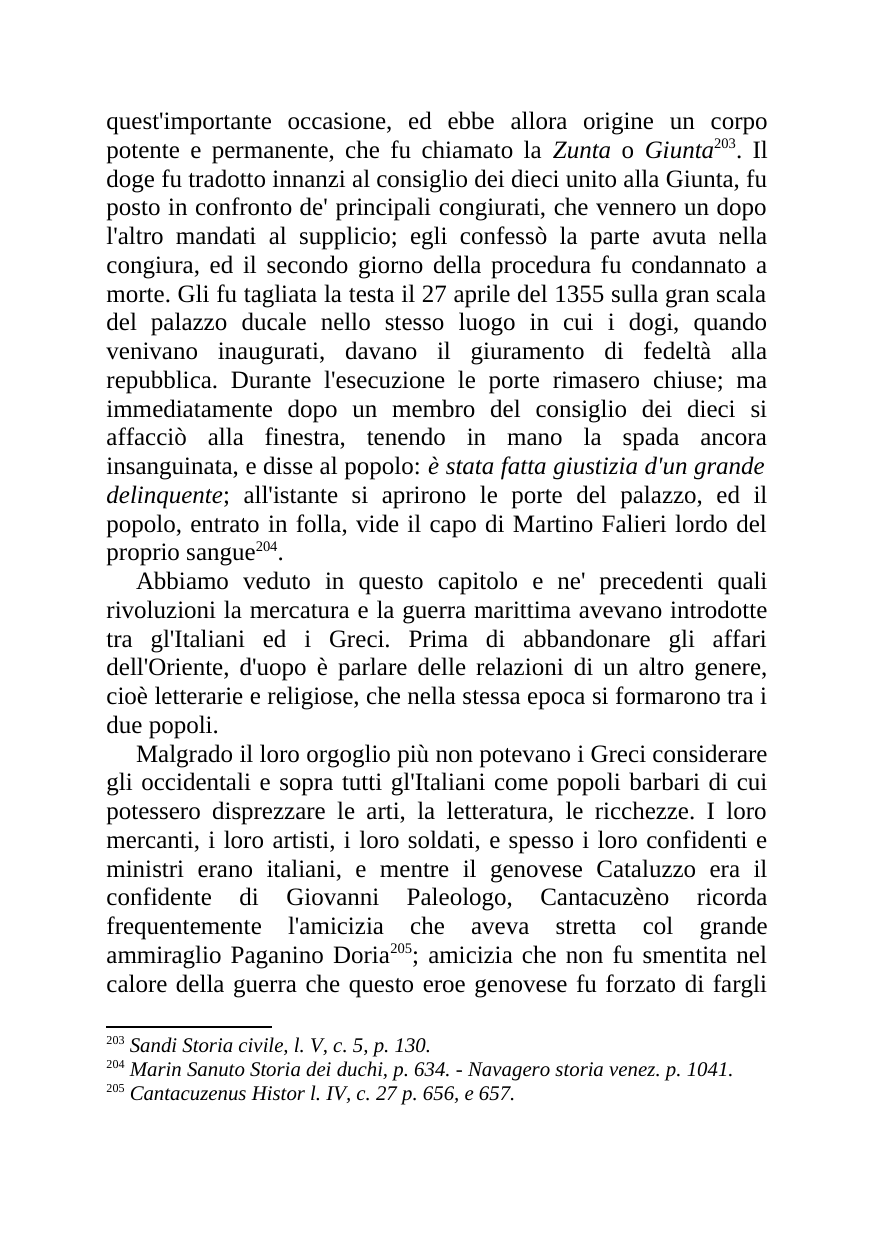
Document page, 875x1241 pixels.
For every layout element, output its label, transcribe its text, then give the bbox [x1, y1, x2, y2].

text quest'importante occasione, ed ebbe allora origine un corpo potente e permanente, che fu chiamato la Zunta o Giunta. Il doge fu tradotto innanzi al consiglio dei dieci unito alla Giunta, fu posto in confronto de' principali congiurati, che vennero un dopo l'altro mandati al supplicio; egli confessò la parte avuta nella congiura, ed il secondo giorno della procedura fu condannato a morte. Gli fu tagliata la testa il 27 aprile del 1355 sulla gran scala del palazzo ducale nello stesso luogo in cui i dogi, quando venivano inaugurati, davano il giuramento di fedeltà alla repubblica. Durante l'esecuzione le porte rimasero chiuse; ma immediatamente dopo un membro del consiglio dei dieci si affacciò alla finestra, tenendo in mano la spada ancora insanguinata, e disse al popolo: è stata fatta giustizia d'un grande delinquente; all'istante si aprirono le porte del palazzo, ed il popolo, entrato in folla, vide il capo di Martino Falieri lordo del proprio sangue. [106, 106, 768, 566]
text Cantacuzenus Histor l. IV, c. 27 p. 656, e 657. [106, 1081, 768, 1105]
text Marin Sanuto Storia dei duchi, p. 634. - Navagero storia venez. p. 1041. [106, 1057, 768, 1081]
text Malgrado il loro orgoglio più non potevano i Greci considerare gli occidentali e sopra tutti gl'Italiani come popoli barbari di cui potessero disprezzare le arti, la letteratura, le ricchezze. I loro mercanti, i loro artisti, i loro soldati, e spesso i loro confidenti e ministri erano italiani, e mentre il genovese Cataluzzo era il confidente di Giovanni Paleologo, Cantacuzèno ricorda frequentemente l'amicizia che aveva stretta col grande ammiraglio Paganino Doria; amicizia che non fu smentita nel calore della guerra che questo eroe genovese fu forzato di fargli [106, 739, 768, 997]
text Abbiamo veduto in questo capitolo e ne' precedenti quali rivoluzioni la mercatura e la guerra marittima avevano introdotte tra gl'Italiani ed i Greci. Prima di abbandonare gli affari dell'Oriente, d'uopo è parlare delle relazioni di un altro genere, cioè letterarie e religiose, che nella stessa epoca si formarono tra i due popoli. [106, 566, 768, 739]
text Sandi Storia civile, l. V, c. 5, p. 130. [106, 1033, 768, 1057]
